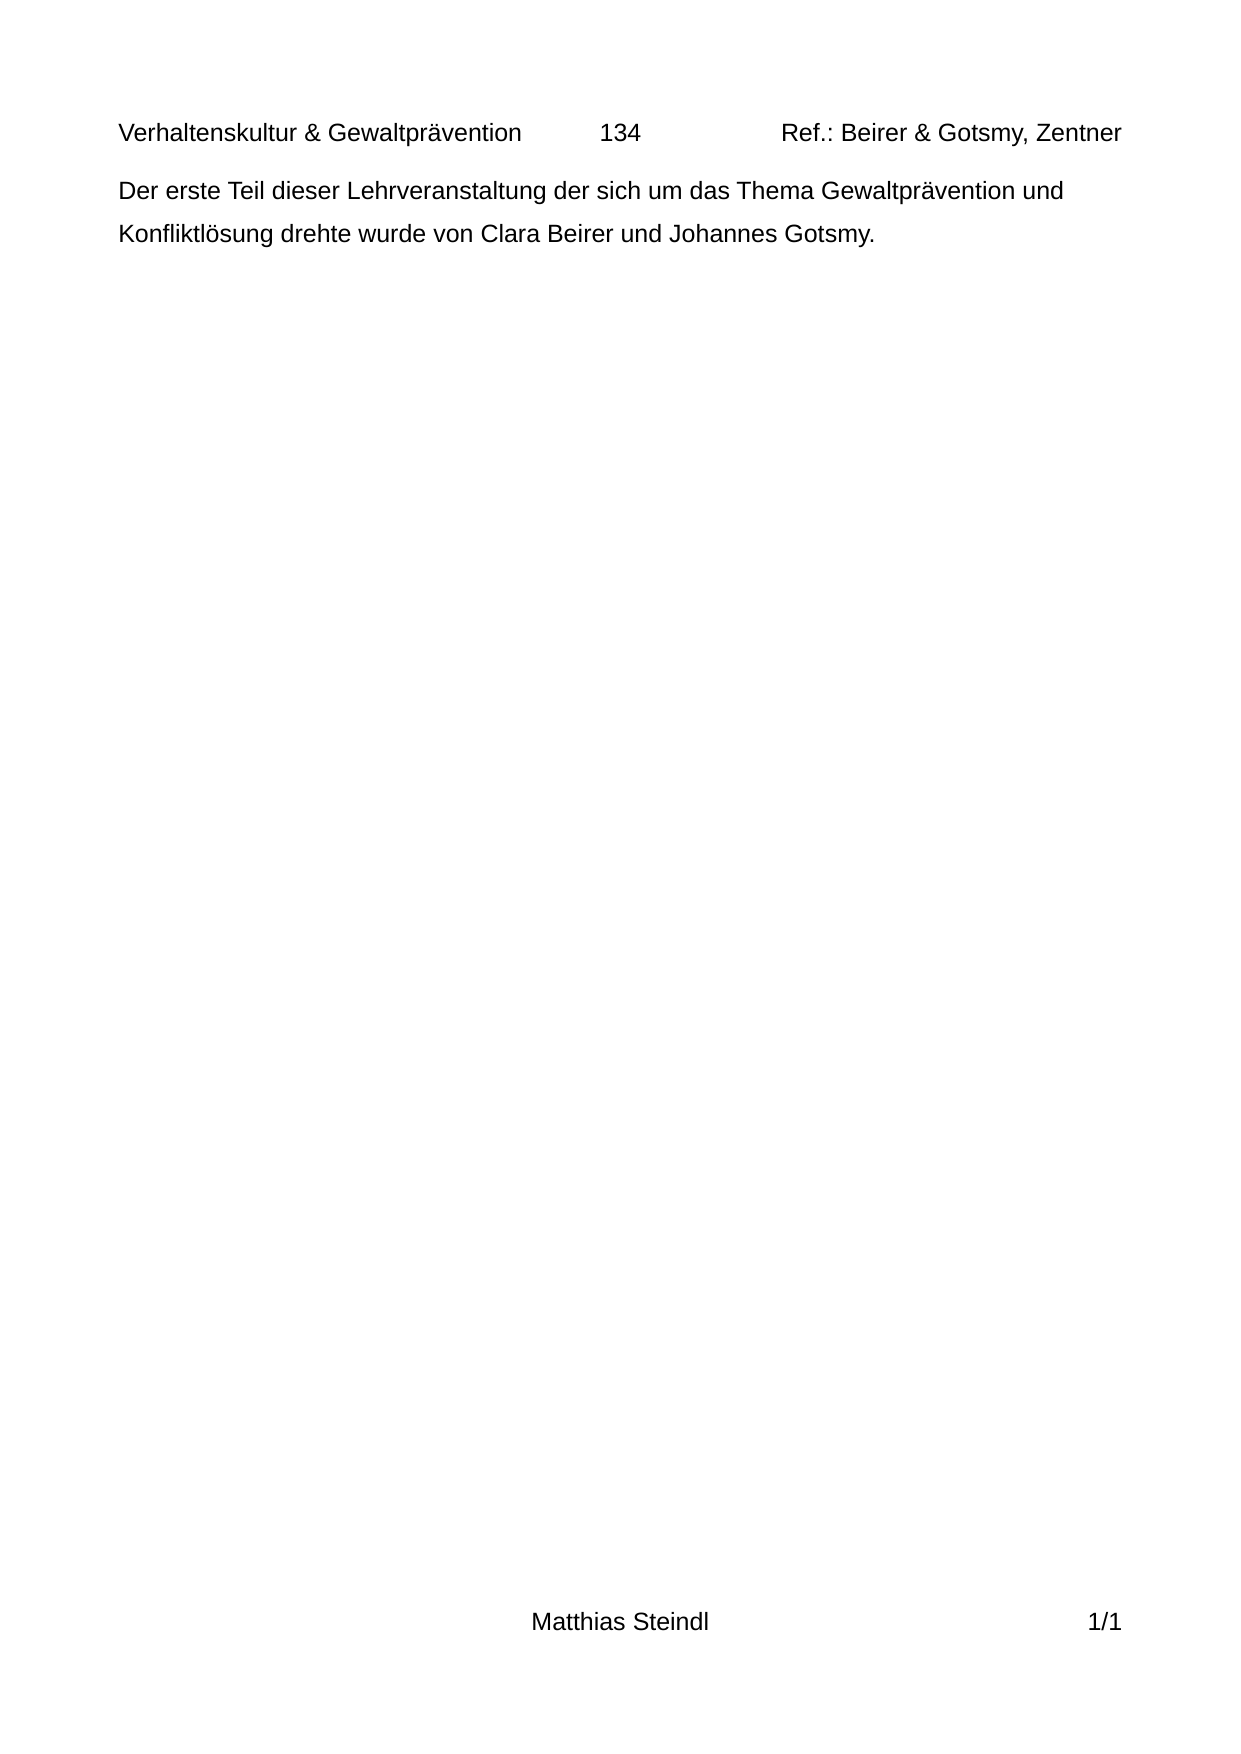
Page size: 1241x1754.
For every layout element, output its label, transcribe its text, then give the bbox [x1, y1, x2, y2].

text Der erste Teil dieser Lehrveranstaltung der sich um das Thema Gewaltprävention und Konfliktlösung drehte wurde von Clara Beirer und Johannes Gotsmy. [118, 176, 1122, 248]
